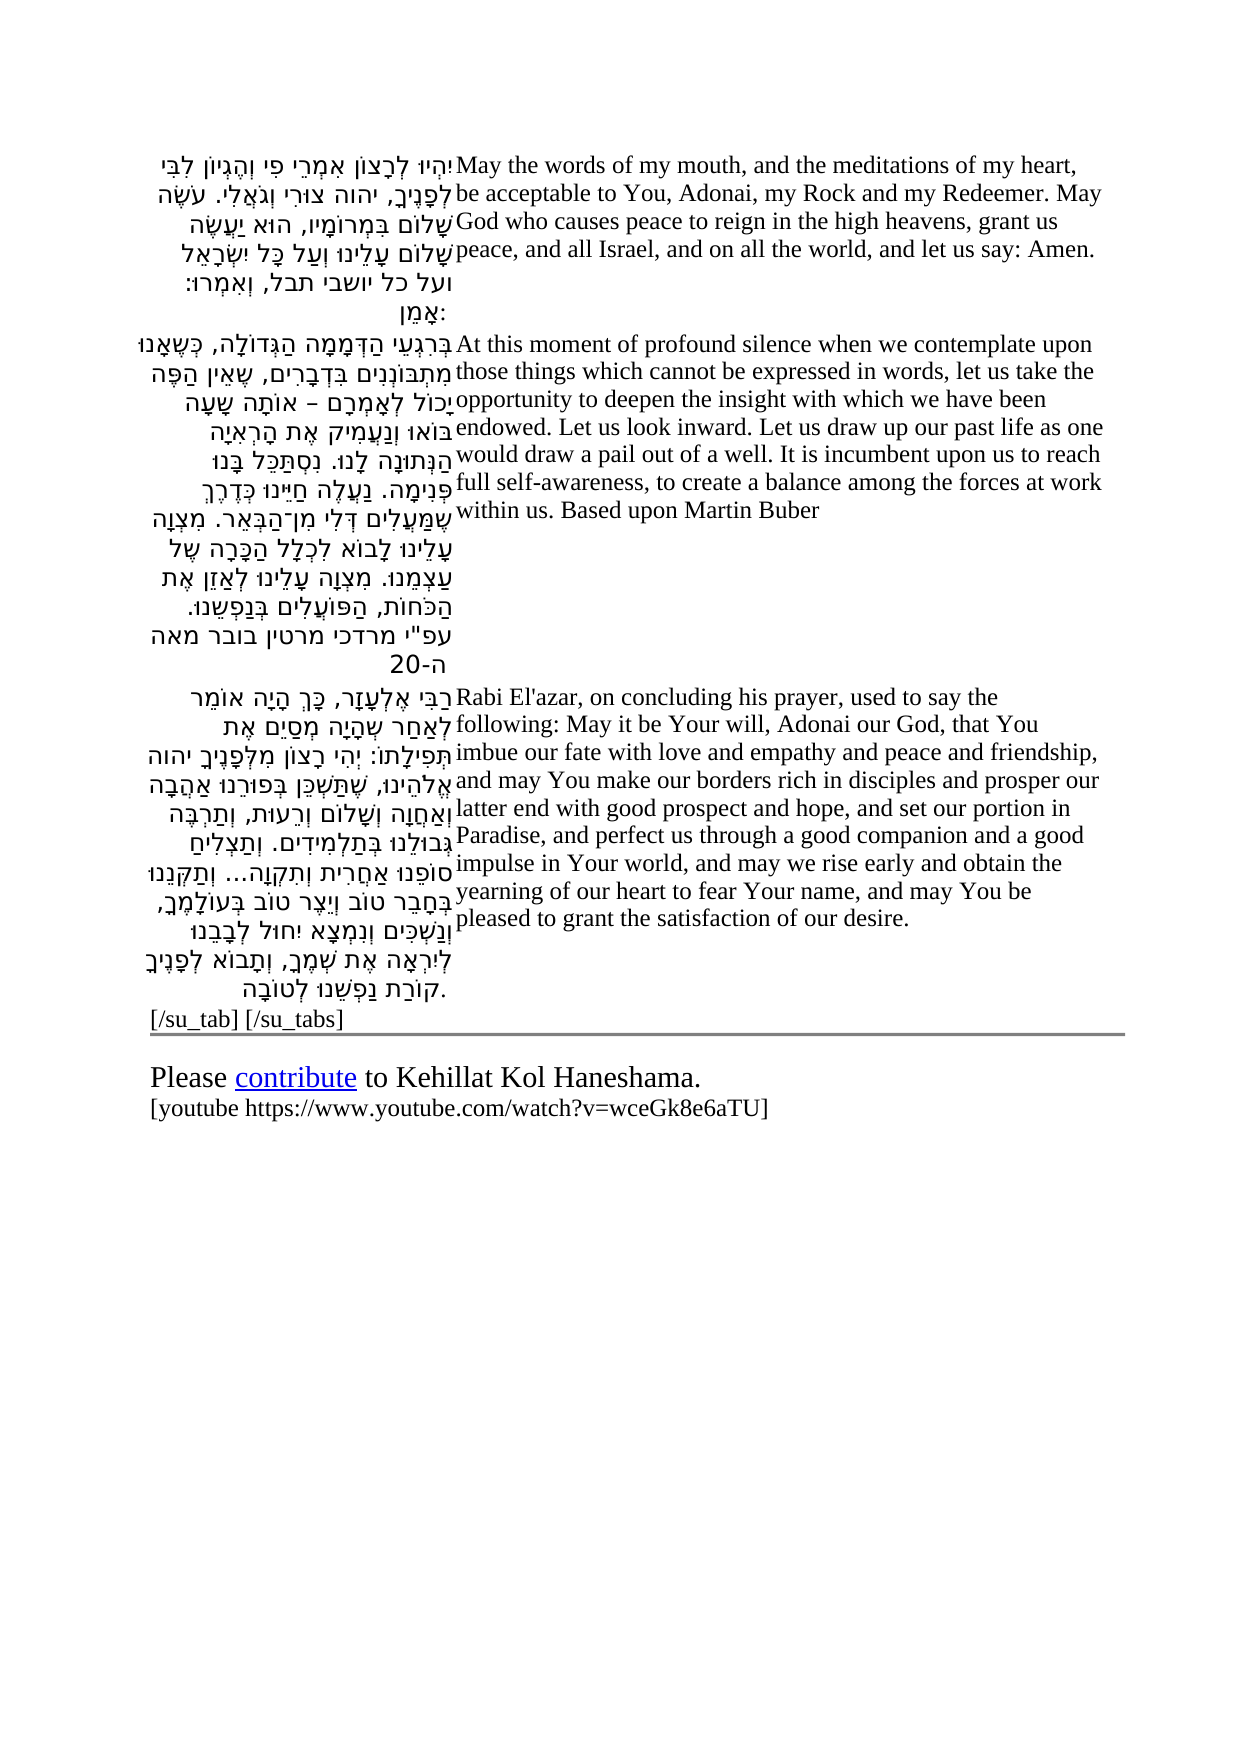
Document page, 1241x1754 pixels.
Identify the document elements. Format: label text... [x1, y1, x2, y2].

table_cell May the words of my mouth, and the meditations of my heart, be acceptable to You, Adonai, my Rock and my Redeemer. May God who causes peace to reign in the high heavens, grant us peace, and all Israel, and on all the world, and let us say: Amen. [454, 150, 1105, 328]
text Please contribute to Kehillat Kol Haneshama. [150, 1061, 1090, 1094]
text [150, 1037, 1090, 1061]
text [youtube https://www.youtube.com/watch?v=wceGk8e6aTU] [150, 1094, 1090, 1122]
table_cell רַבִּי אֶלְעָזָר, כָּךְ הָיָה אוֹמֵר לְאַחַר שְהָיָה מְסַיֵם אֶת תְּפִילָתוֹ: יְהִי רָצוֹן מִלְּפָנֶיךָ יהוה אֱלֹהֵינוּ, שֶׁתַּשְׁכֵּן בְּפוּרֵנוּ אַהֲבָה וְאַחֲוָה וְשָׁלוֹם וְרֵעוּת, וְתַרְבֶּה גְּבוּלֵנוּ בְּתַלְמִידִים. וְתַצְלִיחַ סוֹפֵנוּ אַחֲרִית וְתִקְוָה... וְתַקְּנֵנוּ בְּחָבֵר טוֹב וְיֵצֶר טוֹב בְּעוֹלָמֶךָ, וְנַשְׁכִּים וְנִמְצָא יִחוּל לְבָבֵנוּ לְיִרְאָה אֶת שְׁמֶךָ, וְתָבוֹא לְפָנֶיךָ קוֹרַת נַפְשֵׁנוּ לְטוֹבָה. [135, 681, 454, 1005]
table_cell בְּרִגְעֵי הַדְּמָמָה הַגְּדוֹלָה, כְּשֶאָנוּ מִתְבּוֹנְנִים בִּדְבָרִים, שֶאֵין הַפֶּה יָכוֹל לְאָמְרָם – אוֹתָה שָעָה בּוֹאוּ וְנַעֲמִיק אֶת הָרְאִיָה הַנְּתוּנָה לָנוּ. נִסְתַּכֵּל בָּנוּ פְּנִימָה. נַעֲלֶה חַיֵּינוּ כְּדֶרֶךְ שֶמַּעֲלִים דְּלִי מִן־הַבְּאֵר. מִצְוָה עָלֵינוּ לָבוֹא לִכְלָל הַכָּרָה שֶל עַצְמֵנוּ. מִצְוָה עָלֵינוּ לְאַזֵן אֶת הַכֹּחוֹת, הַפּוֹעֲלִים בְּנַפְשֵנוּ. עפ"י מרדכי מרטין בובר מאה ה-20 [135, 328, 454, 681]
text [/su_tab] [/su_tabs] [150, 1005, 1090, 1032]
table_cell At this moment of profound silence when we contemplate upon those things which cannot be expressed in words, let us take the opportunity to deepen the insight with which we have been endowed. Let us look inward. Let us draw up our past life as one would draw a pail out of a well. It is incumbent upon us to reach full self-awareness, to create a balance among the forces at work within us. Based upon Martin Buber [454, 328, 1105, 681]
table_cell Rabi El'azar, on concluding his prayer, used to say the following: May it be Your will, Adonai our God, that You imbue our fate with love and empathy and peace and friendship, and may You make our borders rich in disciples and prosper our latter end with good prospect and hope, and set our portion in Paradise, and perfect us through a good companion and a good impulse in Your world, and may we rise early and obtain the yearning of our heart to fear Your name, and may You be pleased to grant the satisfaction of our desire. [454, 681, 1105, 1005]
table_cell יִהְיוּ לְרָצוֹן אִמְרֵי פִי וְהֶגְיוֹן לִבִּי לְפָנֶיךָ, יהוה צוּרִי וְגֹאֲלִי. עֹשֶׂה שָׁלוֹם בִּמְרוֹמָיו, הוּא יַעֲשֶׂה שָׁלוֹם עָלֵינוּ וְעַל כָּל יִשְׂרָאֵל ועל כל יושבי תבל, וְאִמְרוּ: אָמֵן: [135, 150, 454, 328]
